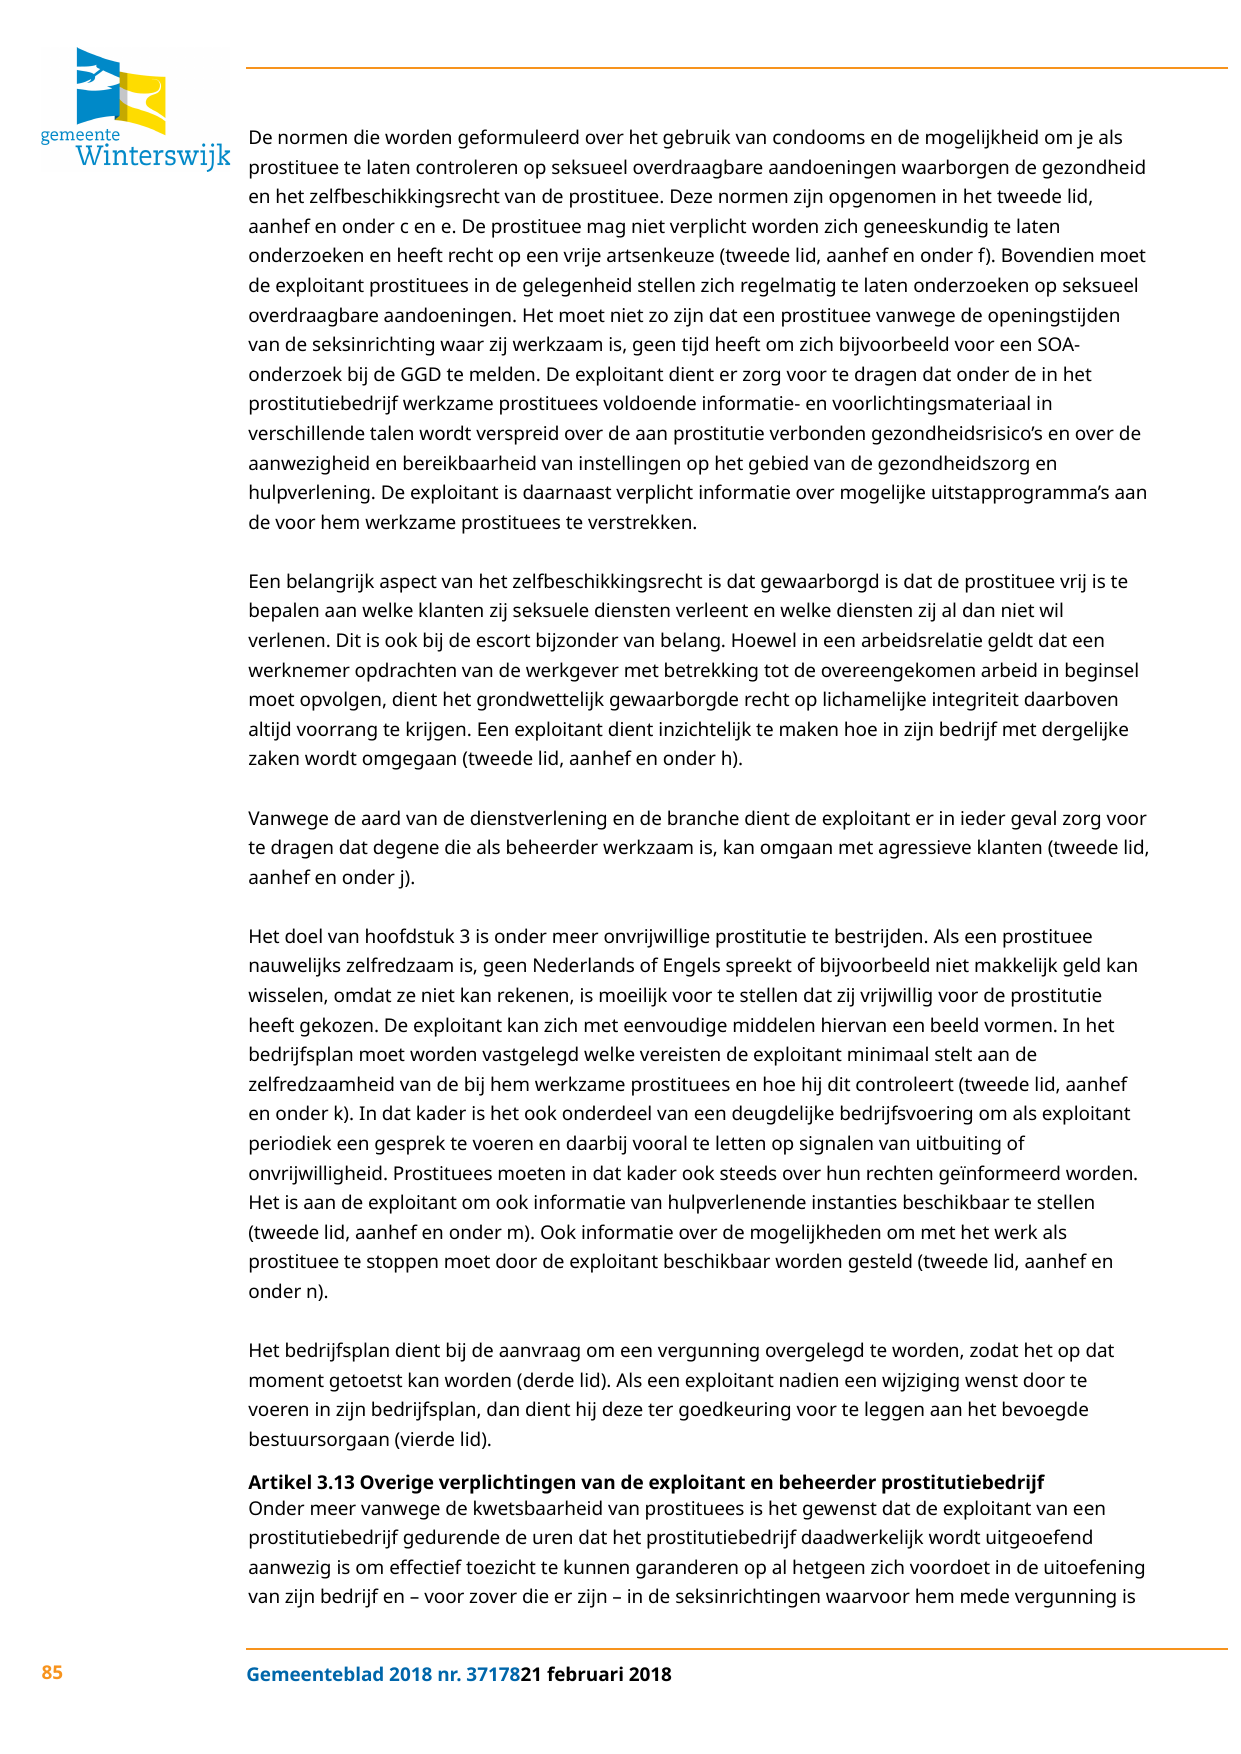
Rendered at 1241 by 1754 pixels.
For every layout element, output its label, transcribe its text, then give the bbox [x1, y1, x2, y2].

text Het doel van hoofdstuk 3 is onder meer onvrijwillige prostitutie te bestrijden. Als een prostituee nauwelijks zelfredzaam is, geen Nederlands of Engels spreekt of bijvoorbeeld niet makkelijk geld kan wisselen, omdat ze niet kan rekenen, is moeilijk voor te stellen dat zij vrijwillig voor de prostitutie heeft gekozen. De exploitant kan zich met eenvoudige middelen hiervan een beeld vormen. In het bedrijfsplan moet worden vastgelegd welke vereisten de exploitant minimaal stelt aan de zelfredzaamheid van de bij hem werkzame prostituees en hoe hij dit controleert (tweede lid, aanhef en onder k). In dat kader is het ook onderdeel van een deugdelijke bedrijfsvoering om als exploitant periodiek een gesprek te voeren en daarbij vooral te letten op signalen van uitbuiting of onvrijwilligheid. Prostituees moeten in dat kader ook steeds over hun rechten geïnformeerd worden. Het is aan de exploitant om ook informatie van hulpverlenende instanties beschikbaar te stellen (tweede lid, aanhef en onder m). Ook informatie over de mogelijkheden om met het werk als prostituee te stoppen moet door de exploitant beschikbaar worden gesteld (tweede lid, aanhef en onder n). [248, 923, 1152, 1304]
text Het bedrijfsplan dient bij de aanvraag om een vergunning overgelegd te worden, zodat het op dat moment getoetst kan worden (derde lid). Als een exploitant nadien een wijziging wenst door te voeren in zijn bedrijfsplan, dan dient hij deze ter goedkeuring voor te leggen aan het bevoegde bestuursorgaan (vierde lid). [248, 1337, 1152, 1452]
text Vanwege de aard van de dienstverlening en de branche dient de exploitant er in ieder geval zorg voor te dragen dat degene die als beheerder werkzaam is, kan omgaan met agressieve klanten (tweede lid, aanhef en onder j). [248, 805, 1152, 890]
picture [225, 153, 231, 162]
text De normen die worden geformuleerd over het gebruik van condooms en de mogelijkheid om je als prostituee te laten controleren op seksueel overdraagbare aandoeningen waarborgen de gezondheid en het zelfbeschikkingsrecht van de prostituee. Deze normen zijn opgenomen in het tweede lid, aanhef en onder c en e. De prostituee mag niet verplicht worden zich geneeskundig te laten onderzoeken en heeft recht op een vrije artsenkeuze (tweede lid, aanhef en onder f). Bovendien moet de exploitant prostituees in de gelegenheid stellen zich regelmatig te laten onderzoeken op seksueel overdraagbare aandoeningen. Het moet niet zo zijn dat een prostituee vanwege de openingstijden van de seksinrichting waar zij werkzaam is, geen tijd heeft om zich bijvoorbeeld voor een SOA-onderzoek bij de GGD te melden. De exploitant dient er zorg voor te dragen dat onder de in het prostitutiebedrijf werkzame prostituees voldoende informatie- en voorlichtingsmateriaal in verschillende talen wordt verspreid over de aan prostitutie verbonden gezondheidsrisico’s en over de aanwezigheid en bereikbaarheid van instellingen op het gebied van de gezondheidszorg en hulpverlening. De exploitant is daarnaast verplicht informatie over mogelijke uitstapprogramma’s aan de voor hem werkzame prostituees te verstrekken. [248, 124, 1152, 535]
text Een belangrijk aspect van het zelfbeschikkingsrecht is dat gewaarborgd is dat de prostituee vrij is te bepalen aan welke klanten zij seksuele diensten verleent en welke diensten zij al dan niet wil verlenen. Dit is ook bij de escort bijzonder van belang. Hoewel in een arbeidsrelatie geldt dat een werknemer opdrachten van de werkgever met betrekking tot de overeengekomen arbeid in beginsel moet opvolgen, dient het grondwettelijk gewaarborgde recht op lichamelijke integriteit daarboven altijd voorrang te krijgen. Een exploitant dient inzichtelijk te maken hoe in zijn bedrijf met dergelijke zaken wordt omgegaan (tweede lid, aanhef en onder h). [248, 568, 1152, 771]
text Artikel 3.13 Overige verplichtingen van de exploitant en beheerder prostitutiebedrijf [248, 1469, 1152, 1495]
text Onder meer vanwege de kwetsbaarheid van prostituees is het gewenst dat de exploitant van een prostitutiebedrijf gedurende de uren dat het prostitutiebedrijf daadwerkelijk wordt uitgeoefend aanwezig is om effectief toezicht te kunnen garanderen op al hetgeen zich voordoet in de uitoefening van zijn bedrijf en – voor zover die er zijn – in de seksinrichtingen waarvoor hem mede vergunning is [248, 1495, 1152, 1609]
picture [41, 47, 231, 172]
